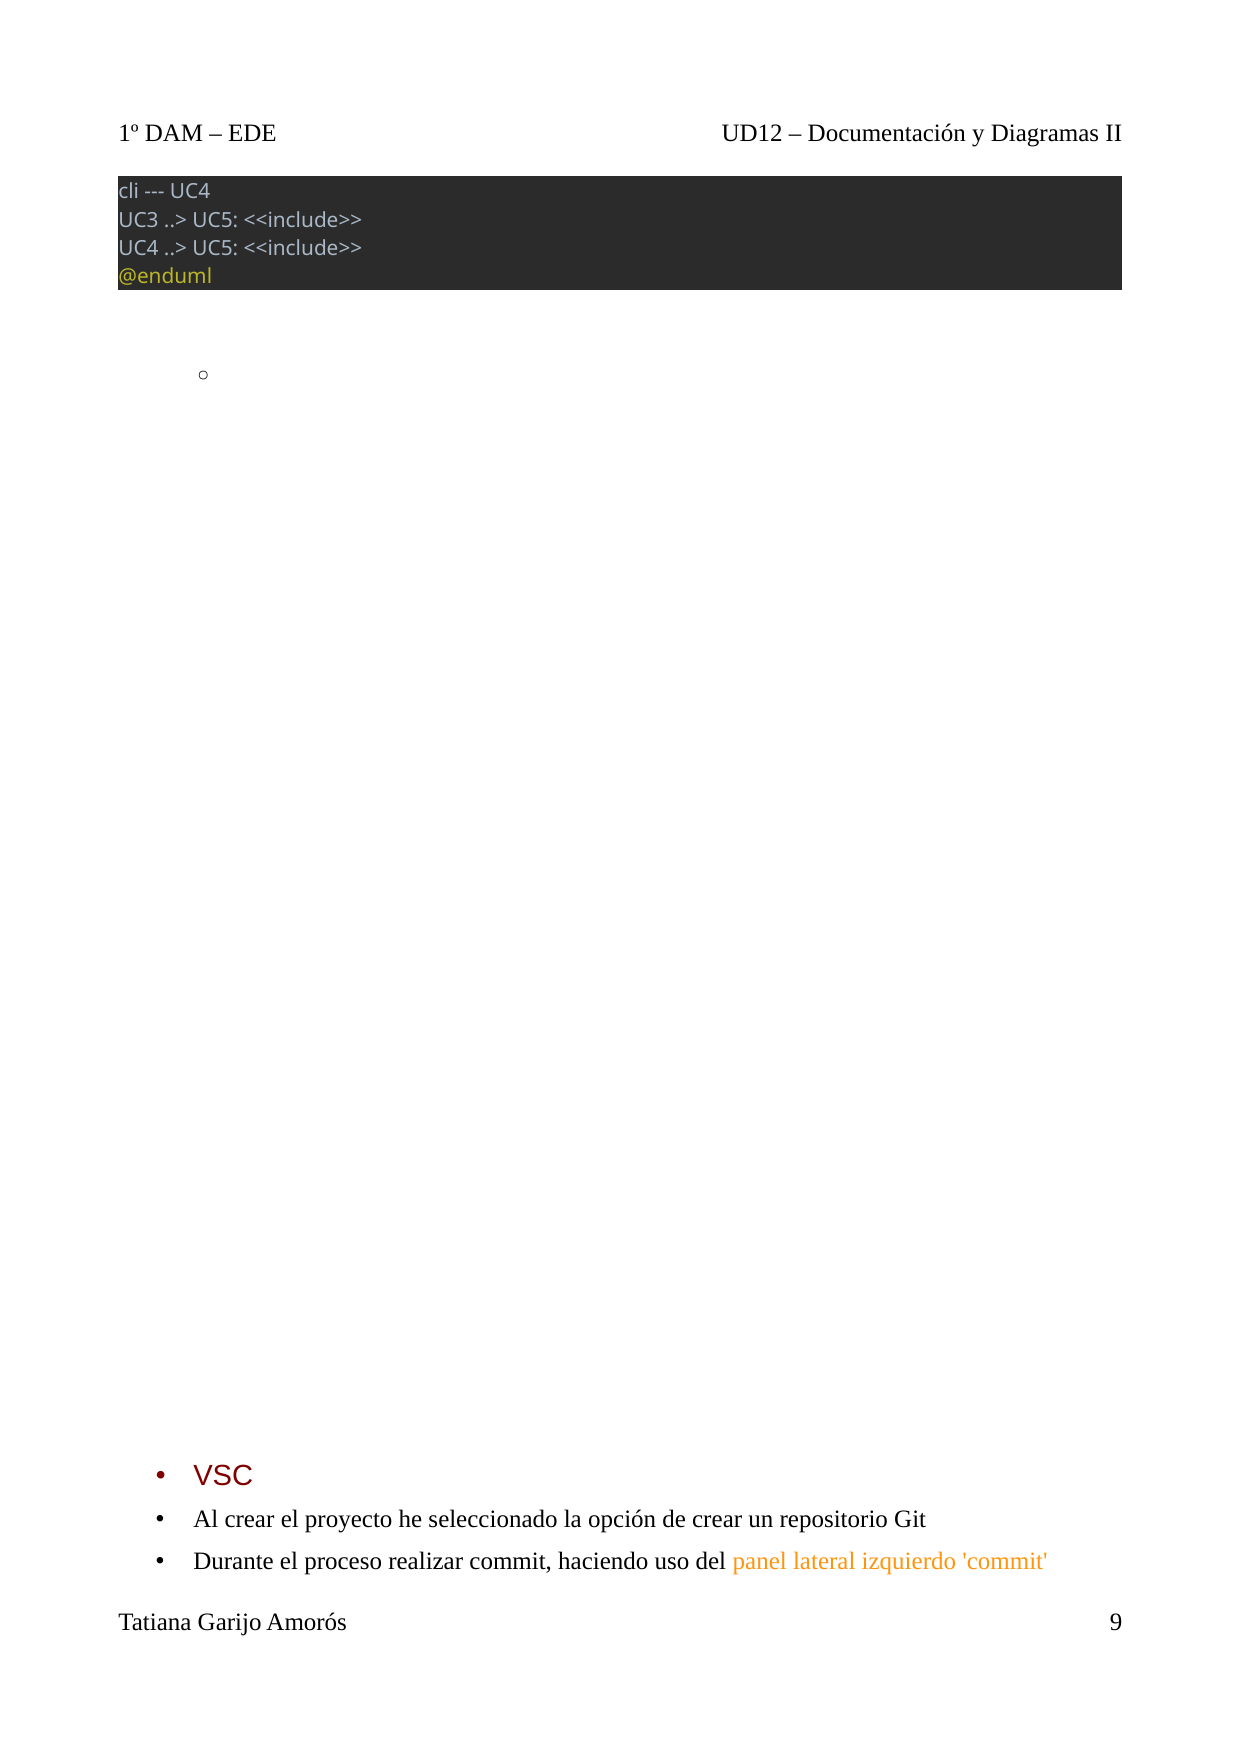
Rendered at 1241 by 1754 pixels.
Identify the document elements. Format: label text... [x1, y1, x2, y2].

text cli --- UC4 [118, 176, 1122, 205]
list VSC [156, 1458, 1122, 1492]
list Durante el proceso realizar commit, haciendo uso del panel lateral izquierdo 'commit' [156, 1546, 1122, 1574]
list Al crear el proyecto he seleccionado la opción de crear un repositorio Git [156, 1504, 1122, 1533]
text UC3 ..> UC5: <<include>> [118, 205, 1122, 233]
text UC4 ..> UC5: <<include>> [118, 233, 1122, 262]
text @enduml [118, 262, 1122, 290]
